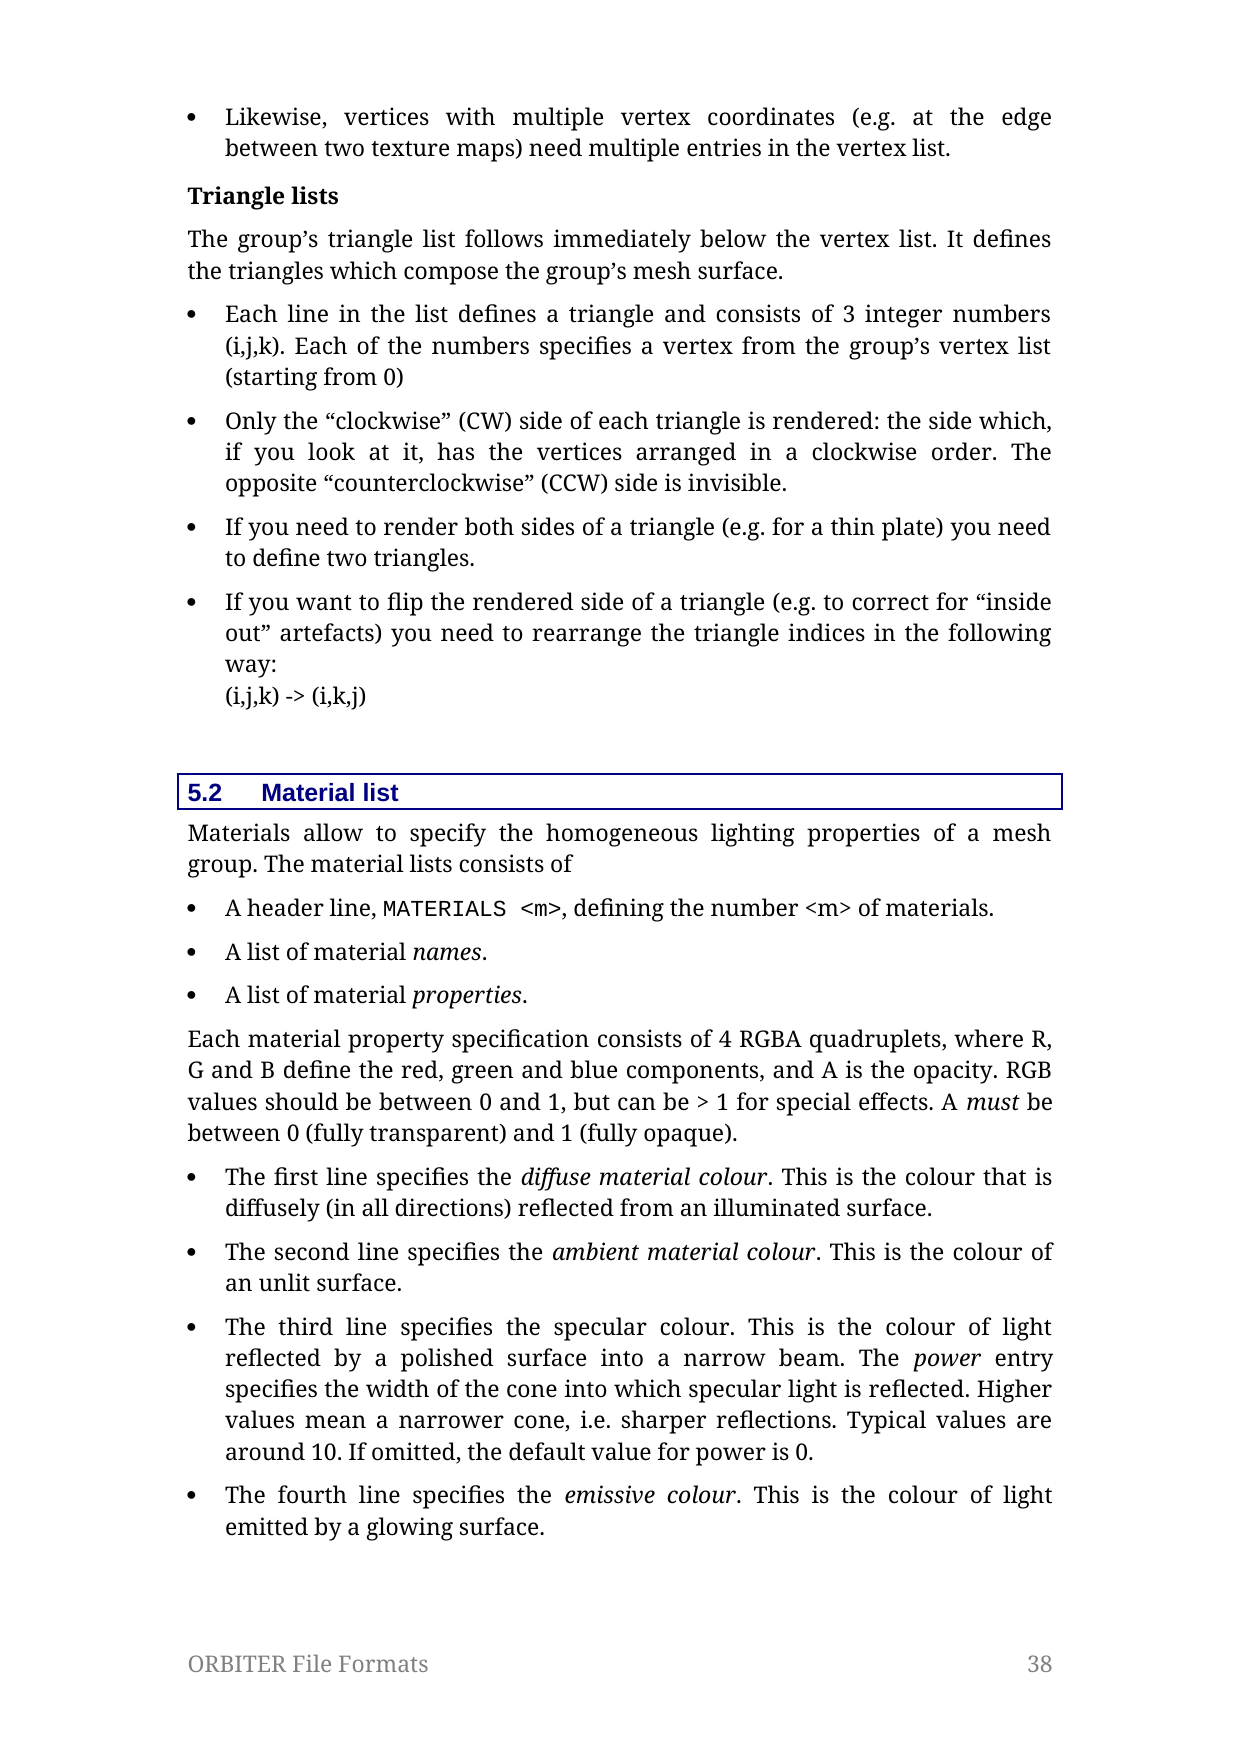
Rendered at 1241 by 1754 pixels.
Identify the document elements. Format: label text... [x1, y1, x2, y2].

list A list of material names. [187, 936, 1053, 967]
list A list of material properties. [187, 979, 1053, 1011]
subtitle Material list [179, 775, 1061, 808]
list Only the “clockwise” (CW) side of each triangle is rendered: the side which, if you look at it, has the vertices arranged in a clockwise order. The opposite “counterclockwise” (CCW) side is invisible. [187, 404, 1053, 498]
list Likewise, vertices with multiple vertex coordinates (e.g. at the edge between two texture maps) need multiple entries in the vertex list. [187, 100, 1053, 163]
text The group’s triangle list follows immediately below the vertex list. It defines the triangles which compose the group’s mesh surface. [187, 223, 1053, 286]
list If you want to flip the rendered side of a triangle (e.g. to correct for “inside out” artefacts) you need to rearrange the triangle indices in the following way: (i,j,k) -> (i,k,j) [187, 586, 1053, 711]
list The second line specifies the ambient material colour. This is the colour of an unlit surface. [187, 1236, 1053, 1298]
list The first line specifies the diffuse material colour. This is the colour that is diffusely (in all directions) reflected from an illuminated surface. [187, 1161, 1053, 1223]
text Materials allow to specify the homogeneous lighting properties of a mesh group. The material lists consists of [187, 817, 1053, 879]
list Each line in the list defines a triangle and consists of 3 integer numbers (i,j,k). Each of the numbers specifies a vertex from the group’s vertex list (starting from 0) [187, 298, 1053, 392]
text Each material property specification consists of 4 RGBA quadruplets, where R, G and B define the red, green and blue components, and A is the opacity. RGB values should be between 0 and 1, but can be > 1 for special effects. A must be between 0 (fully transparent) and 1 (fully opaque). [187, 1023, 1053, 1148]
list The fourth line specifies the emissive colour. This is the colour of light emitted by a glowing surface. [187, 1479, 1053, 1542]
list The third line specifies the specular colour. This is the colour of light reflected by a polished surface into a narrow beam. The power entry specifies the width of the cone into which specular light is reflected. Higher values mean a narrower cone, i.e. sharper reflections. Typical values are around 10. If omitted, the default value for power is 0. [187, 1311, 1053, 1467]
subtitle Triangle lists [187, 179, 1053, 211]
list A header line, MATERIALS <m>, defining the number <m> of materials. [187, 892, 1053, 923]
list If you need to render both sides of a triangle (e.g. for a thin plate) you need to define two triangles. [187, 511, 1053, 573]
